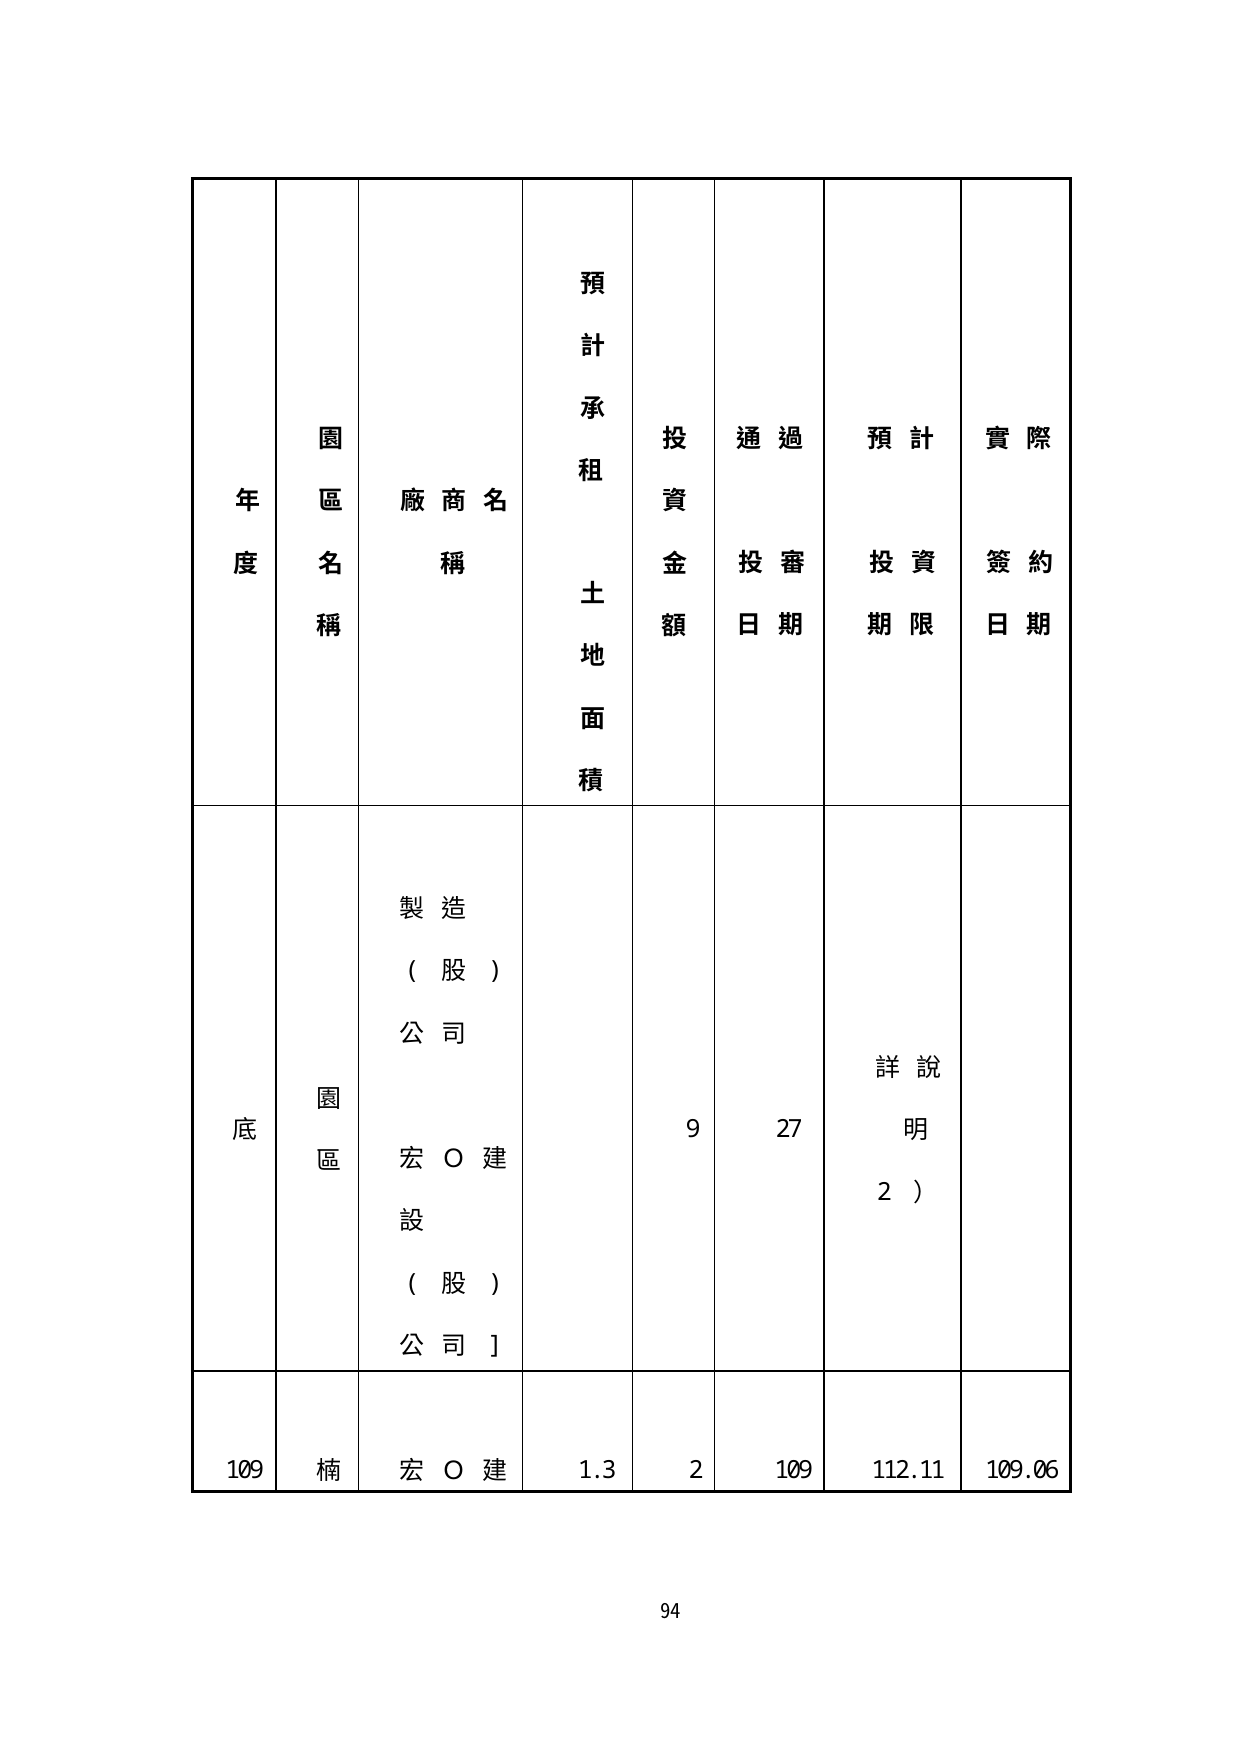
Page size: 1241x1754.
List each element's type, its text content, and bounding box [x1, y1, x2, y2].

table_header 投資金額 [633, 180, 714, 805]
table_cell 詳說明2） [825, 806, 960, 1370]
table_header 預計承租 土地面積 [523, 180, 632, 805]
table_header 廠商名稱 [359, 180, 522, 805]
table_cell [962, 806, 1069, 1370]
table_cell 2 [633, 1372, 714, 1490]
table_cell 1.3 [523, 1372, 632, 1490]
table_header 預計 投資期限 [825, 180, 960, 805]
table_cell 製造(股)公司 宏Ｏ建設(股)公司] [359, 806, 522, 1370]
table_cell 109.06 [962, 1372, 1069, 1490]
table_header 實際 簽約日期 [962, 180, 1069, 805]
table_cell 27 [715, 806, 823, 1370]
table_cell 楠 [277, 1372, 358, 1490]
table_cell [523, 806, 632, 1370]
table_cell 109 [715, 1372, 823, 1490]
table_header 年度 [194, 180, 275, 805]
table_header 園區名稱 [277, 180, 358, 805]
table_cell 底 [194, 806, 275, 1370]
table_header 通過 投審日期 [715, 180, 823, 805]
table_cell 9 [633, 806, 714, 1370]
table_cell 109 [194, 1372, 275, 1490]
table_cell 宏Ｏ建 [359, 1372, 522, 1490]
table_cell 園區 [277, 806, 358, 1370]
table_cell 112.11 [825, 1372, 960, 1490]
